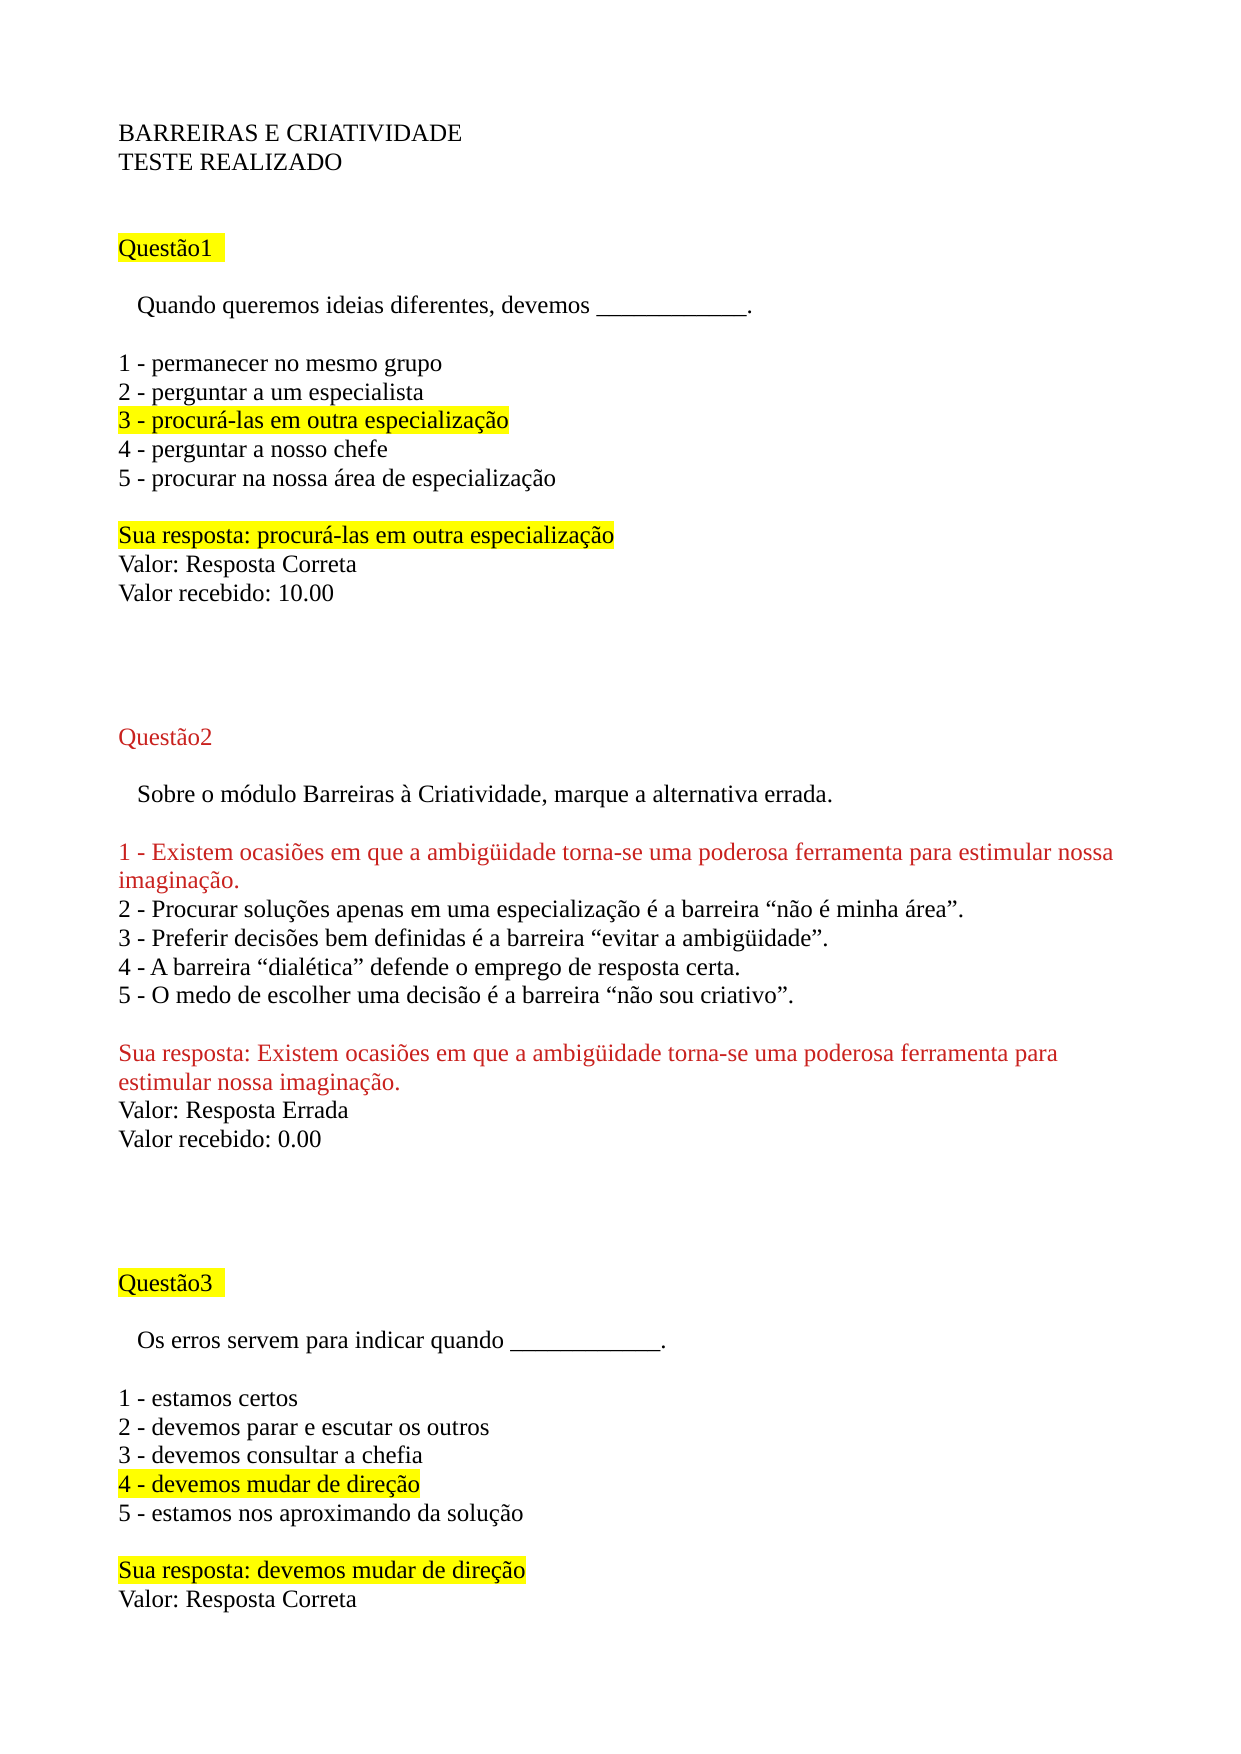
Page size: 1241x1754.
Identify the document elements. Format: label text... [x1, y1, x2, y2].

text Sua resposta: procurá-las em outra especialização [118, 521, 1122, 549]
text Valor recebido: 10.00 [118, 578, 1122, 607]
text 3 - procurá-las em outra especialização [118, 406, 1122, 434]
text Sua resposta: Existem ocasiões em que a ambigüidade torna-se uma poderosa ferramenta para estimular nossa imaginação. [118, 1038, 1122, 1096]
text 4 - A barreira “dialética” defende o emprego de resposta certa. [118, 952, 1122, 981]
text BARREIRAS E CRIATIVIDADE [118, 118, 1122, 147]
text 3 - Preferir decisões bem definidas é a barreira “evitar a ambigüidade”. [118, 923, 1122, 952]
text Questão2 [118, 722, 1122, 751]
text 2 - perguntar a um especialista [118, 377, 1122, 406]
text 3 - devemos consultar a chefia [118, 1441, 1122, 1469]
text 4 - devemos mudar de direção [118, 1469, 1122, 1498]
text 1 - permanecer no mesmo grupo [118, 348, 1122, 377]
text Quando queremos ideias diferentes, devemos ____________. [118, 291, 1122, 319]
text Sobre o módulo Barreiras à Criatividade, marque a alternativa errada. [118, 779, 1122, 808]
text 1 - estamos certos [118, 1383, 1122, 1412]
text 1 - Existem ocasiões em que a ambigüidade torna-se uma poderosa ferramenta para estimular nossa imaginação. [118, 837, 1122, 894]
text Valor recebido: 0.00 [118, 1124, 1122, 1153]
text Sua resposta: devemos mudar de direção [118, 1556, 1122, 1584]
text Os erros servem para indicar quando ____________. [118, 1326, 1122, 1354]
text 5 - estamos nos aproximando da solução [118, 1498, 1122, 1527]
text 2 - Procurar soluções apenas em uma especialização é a barreira “não é minha área”. [118, 894, 1122, 923]
text 2 - devemos parar e escutar os outros [118, 1412, 1122, 1441]
text 4 - perguntar a nosso chefe [118, 434, 1122, 463]
text 5 - procurar na nossa área de especialização [118, 463, 1122, 492]
text Questão3 [118, 1268, 1122, 1297]
text Valor: Resposta Correta [118, 549, 1122, 578]
text Valor: Resposta Correta [118, 1584, 1122, 1613]
text 5 - O medo de escolher uma decisão é a barreira “não sou criativo”. [118, 981, 1122, 1009]
text Valor: Resposta Errada [118, 1096, 1122, 1124]
text TESTE REALIZADO [118, 147, 1122, 176]
text Questão1 [118, 233, 1122, 262]
